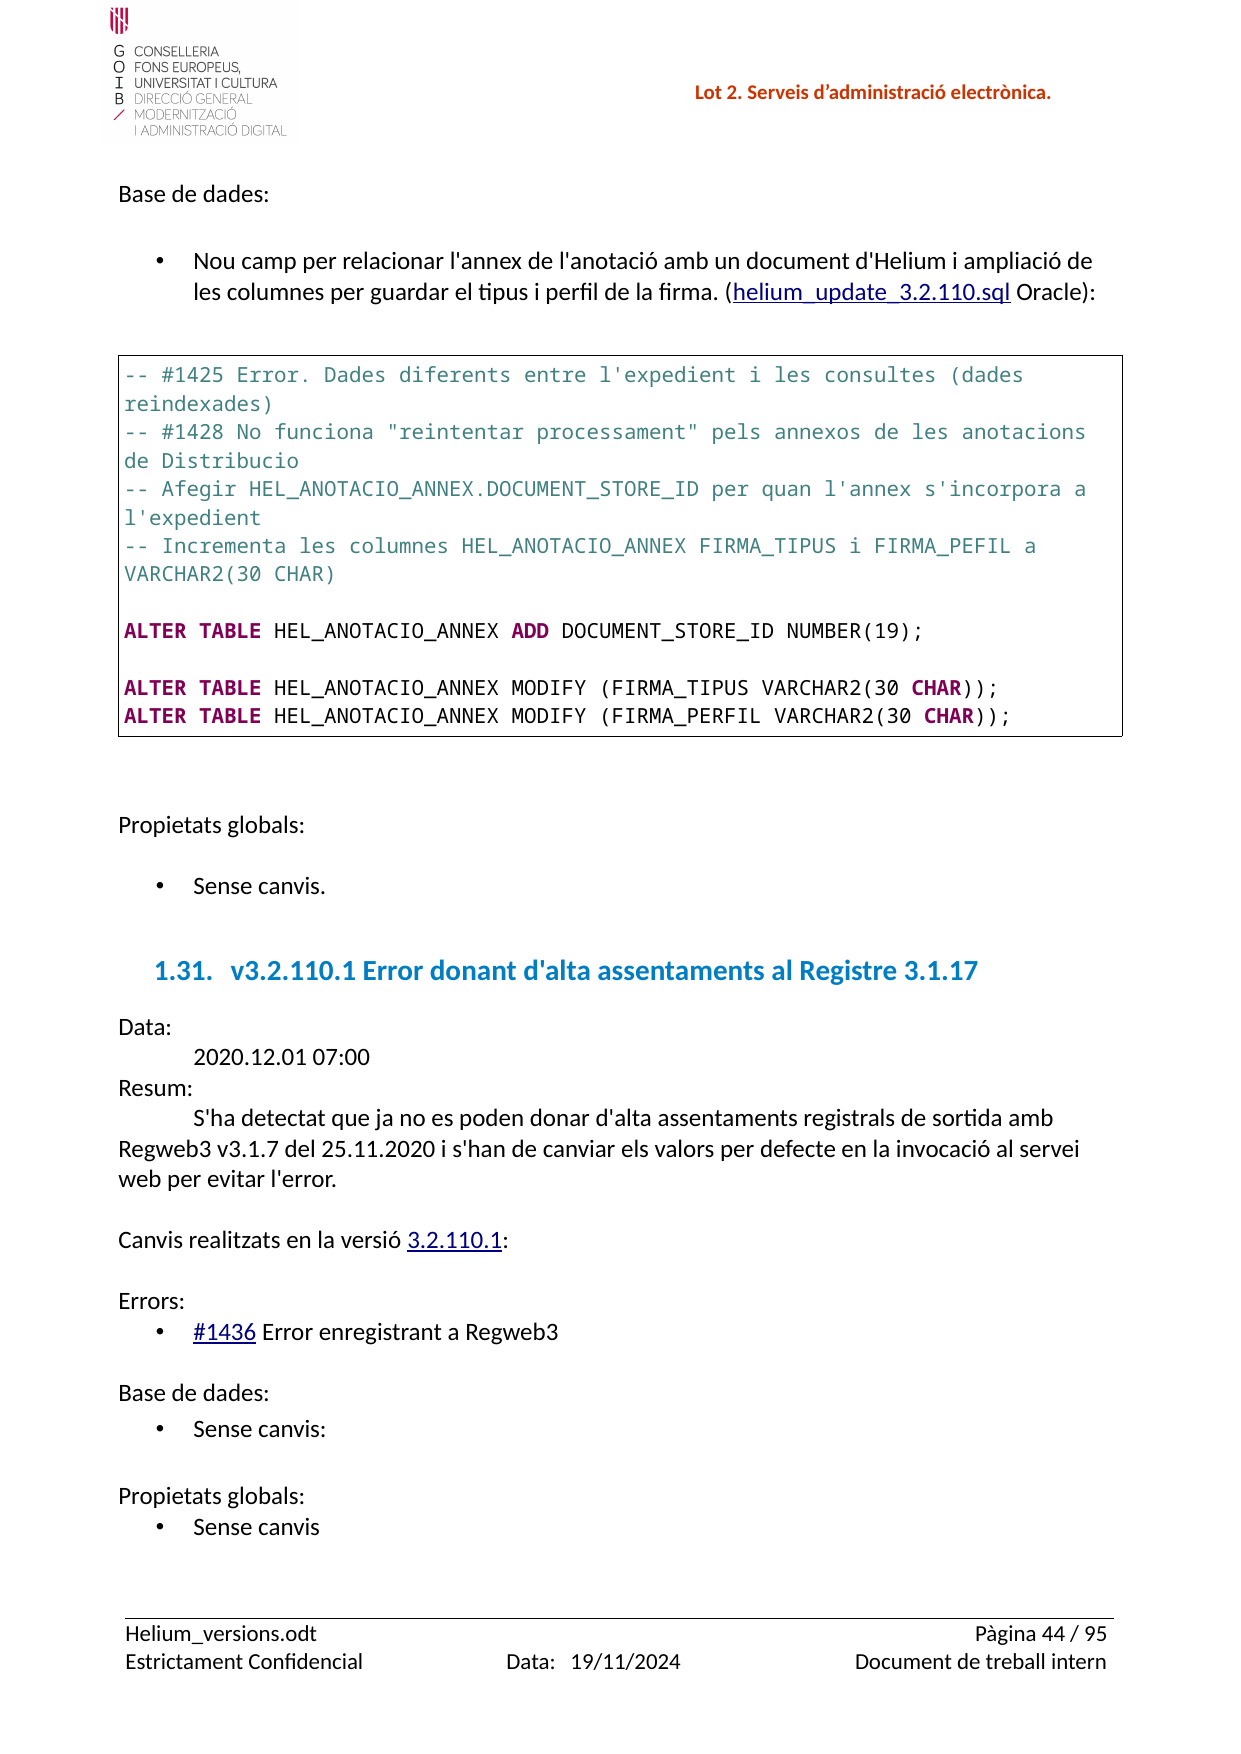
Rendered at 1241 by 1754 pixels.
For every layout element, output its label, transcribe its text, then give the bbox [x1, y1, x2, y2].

text Propietats globals: [118, 1481, 1122, 1511]
list Sense canvis. [156, 870, 1122, 900]
list Sense canvis: [156, 1413, 1122, 1444]
text Propietats globals: [118, 809, 1122, 839]
subtitle v3.2.110.1 Error donant d'alta assentaments al Registre 3.1.17 [153, 952, 1122, 987]
text 2020.12.01 07:00 [118, 1041, 1122, 1072]
text Base de dades: [118, 1377, 1122, 1408]
text Canvis realitzats en la versió 3.2.110.1: [118, 1224, 1122, 1255]
list Sense canvis [156, 1511, 1122, 1542]
text Base de dades: [118, 178, 1122, 209]
list Nou camp per relacionar l'annex de l'anotació amb un document d'Helium i ampliació de les columnes per guardar el tipus i perfil de la firma. (helium_update_3.2.110.sql Oracle): [156, 245, 1122, 306]
table_header -- #1425 Error. Dades diferents entre l'expedient i les consultes (dades reindexades) -- #1428 No funciona "reintentar processament" pels annexos de les anotacions de Distribucio -- Afegir HEL_ANOTACIO_ANNEX.DOCUMENT_STORE_ID per quan l'annex s'incorpora a l'expedient -- Incrementa les columnes HEL_ANOTACIO_ANNEX FIRMA_TIPUS i FIRMA_PEFIL a VARCHAR2(30 CHAR) ALTER TABLE HEL_ANOTACIO_ANNEX ADD DOCUMENT_STORE_ID NUMBER(19); ALTER TABLE HEL_ANOTACIO_ANNEX MODIFY (FIRMA_TIPUS VARCHAR2(30 CHAR)); ALTER TABLE HEL_ANOTACIO_ANNEX MODIFY (FIRMA_PERFIL VARCHAR2(30 CHAR)); [119, 356, 1122, 736]
text Data: [118, 1011, 1122, 1041]
picture [100, 0, 297, 144]
text S'ha detectat que ja no es poden donar d'alta assentaments registrals de sortida amb Regweb3 v3.1.7 del 25.11.2020 i s'han de canviar els valors per defecte en la invocació al servei web per evitar l'error. [118, 1102, 1122, 1194]
list #1436 Error enregistrant a Regweb3 [156, 1316, 1122, 1347]
text Resum: [118, 1072, 1122, 1102]
text Errors: [118, 1286, 1122, 1316]
